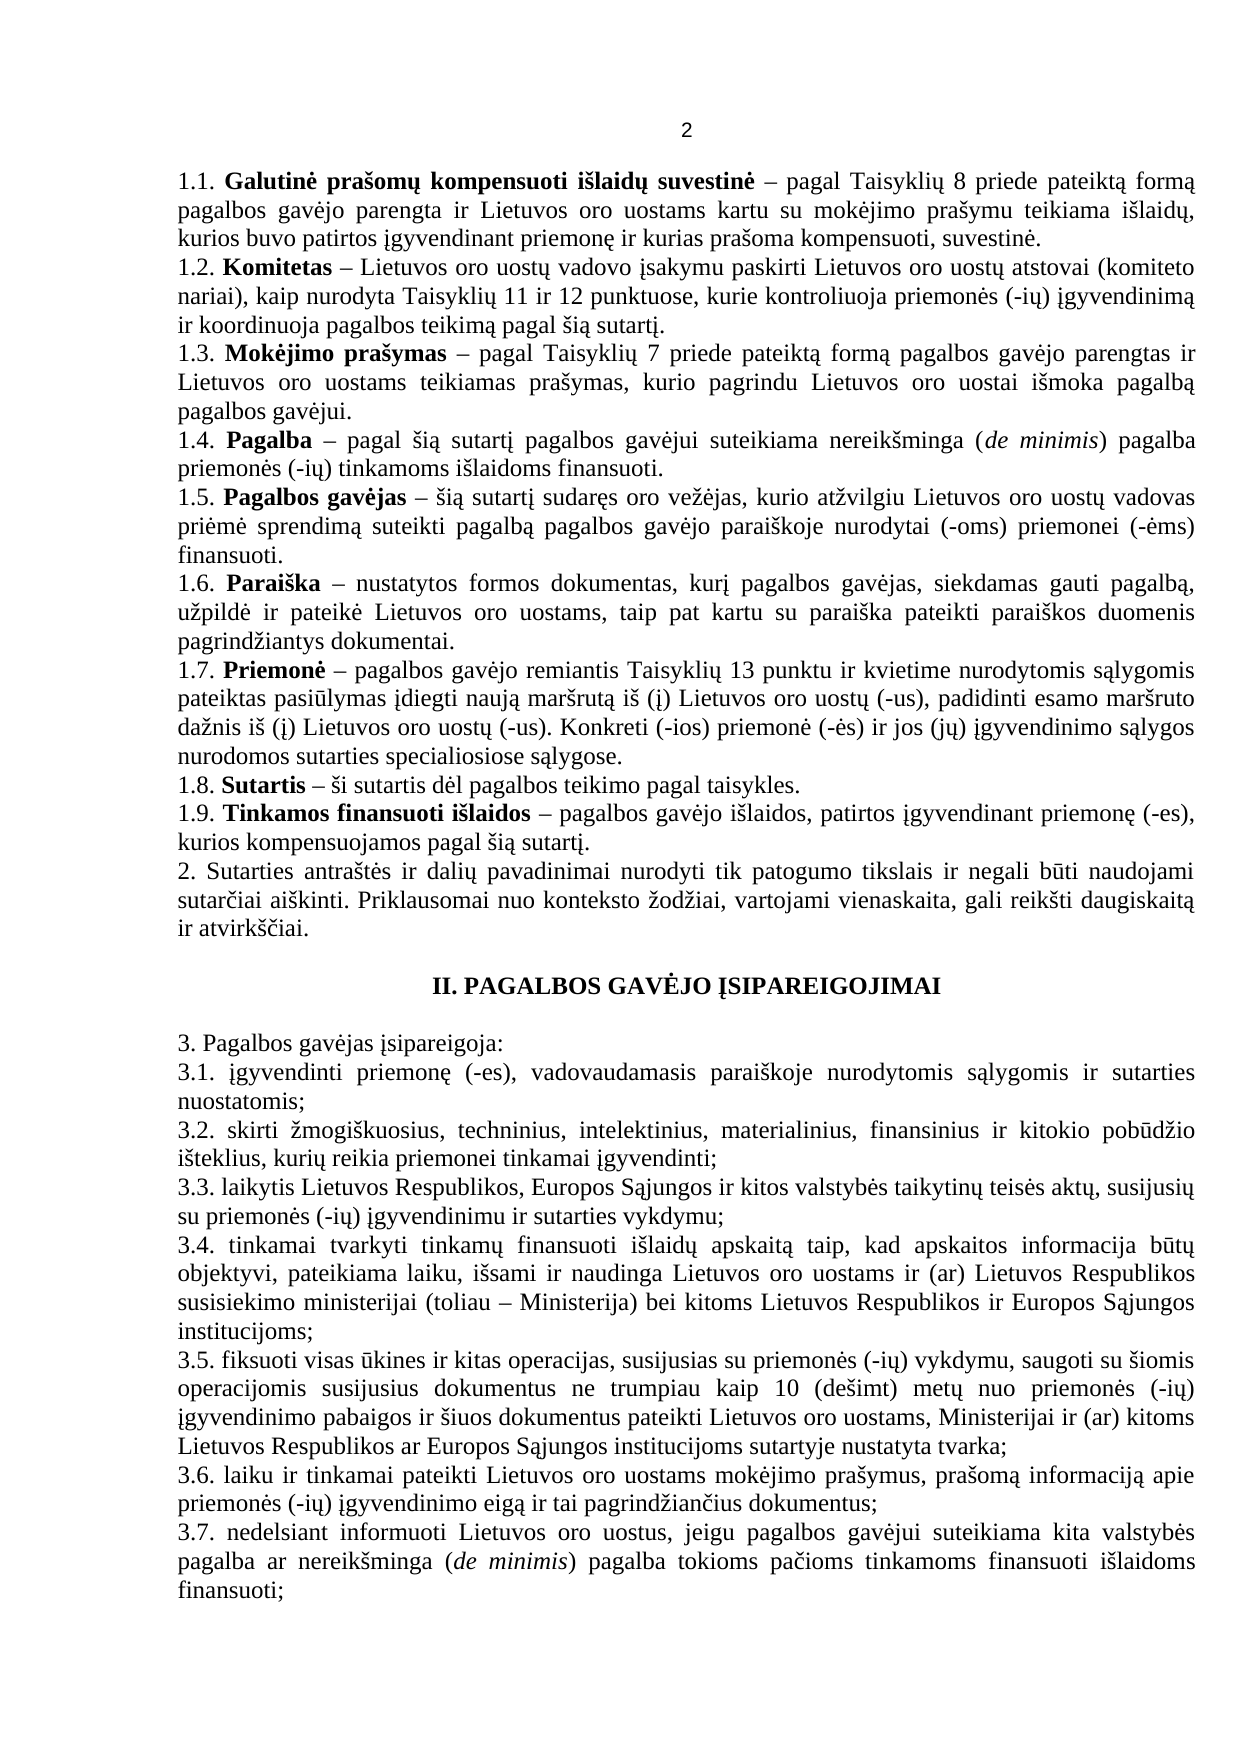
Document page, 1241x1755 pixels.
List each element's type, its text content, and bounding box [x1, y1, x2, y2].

text 1.9. Tinkamos finansuoti išlaidos – pagalbos gavėjo išlaidos, patirtos įgyvendinant priemonę (-es), kurios kompensuojamos pagal šią sutartį. [177, 798, 1196, 856]
text 3.1. įgyvendinti priemonę (-es), vadovaudamasis paraiškoje nurodytomis sąlygomis ir sutarties nuostatomis; [177, 1057, 1196, 1115]
text 1.7. Priemonė – pagalbos gavėjo remiantis Taisyklių 13 punktu ir kvietime nurodytomis sąlygomis pateiktas pasiūlymas įdiegti naują maršrutą iš (į) Lietuvos oro uostų (-us), padidinti esamo maršruto dažnis iš (į) Lietuvos oro uostų (-us). Konkreti (-ios) priemonė (-ės) ir jos (jų) įgyvendinimo sąlygos nurodomos sutarties specialiosiose sąlygose. [177, 655, 1196, 770]
text 3.5. fiksuoti visas ūkines ir kitas operacijas, susijusias su priemonės (-ių) vykdymu, saugoti su šiomis operacijomis susijusius dokumentus ne trumpiau kaip 10 (dešimt) metų nuo priemonės (-ių) įgyvendinimo pabaigos ir šiuos dokumentus pateikti Lietuvos oro uostams, Ministerijai ir (ar) kitoms Lietuvos Respublikos ar Europos Sąjungos institucijoms sutartyje nustatyta tvarka; [177, 1345, 1196, 1460]
text 1.6. Paraiška – nustatytos formos dokumentas, kurį pagalbos gavėjas, siekdamas gauti pagalbą, užpildė ir pateikė Lietuvos oro uostams, taip pat kartu su paraiška pateikti paraiškos duomenis pagrindžiantys dokumentai. [177, 568, 1196, 655]
text 1.8. Sutartis – ši sutartis dėl pagalbos teikimo pagal taisykles. [177, 770, 1196, 798]
text 3. Pagalbos gavėjas įsipareigoja: [177, 1028, 1196, 1057]
text 3.7. nedelsiant informuoti Lietuvos oro uostus, jeigu pagalbos gavėjui suteikiama kita valstybės pagalba ar nereikšminga (de minimis) pagalba tokioms pačioms tinkamoms finansuoti išlaidoms finansuoti; [177, 1517, 1196, 1603]
text 3.3. laikytis Lietuvos Respublikos, Europos Sąjungos ir kitos valstybės taikytinų teisės aktų, susijusių su priemonės (-ių) įgyvendinimu ir sutarties vykdymu; [177, 1172, 1196, 1230]
text 3.2. skirti žmogiškuosius, techninius, intelektinius, materialinius, finansinius ir kitokio pobūdžio išteklius, kurių reikia priemonei tinkamai įgyvendinti; [177, 1115, 1196, 1172]
text 2. Sutarties antraštės ir dalių pavadinimai nurodyti tik patogumo tikslais ir negali būti naudojami sutarčiai aiškinti. Priklausomai nuo konteksto žodžiai, vartojami vienaskaita, gali reikšti daugiskaitą ir atvirkščiai. [177, 856, 1196, 942]
text II. PAGALBOS GAVĖJO ĮSIPAREIGOJIMAI [177, 971, 1196, 1000]
text 1.5. Pagalbos gavėjas – šią sutartį sudaręs oro vežėjas, kurio atžvilgiu Lietuvos oro uostų vadovas priėmė sprendimą suteikti pagalbą pagalbos gavėjo paraiškoje nurodytai (-oms) priemonei (-ėms) finansuoti. [177, 482, 1196, 568]
text 3.4. tinkamai tvarkyti tinkamų finansuoti išlaidų apskaitą taip, kad apskaitos informacija būtų objektyvi, pateikiama laiku, išsami ir naudinga Lietuvos oro uostams ir (ar) Lietuvos Respublikos susisiekimo ministerijai (toliau – Ministerija) bei kitoms Lietuvos Respublikos ir Europos Sąjungos institucijoms; [177, 1230, 1196, 1345]
text 3.6. laiku ir tinkamai pateikti Lietuvos oro uostams mokėjimo prašymus, prašomą informaciją apie priemonės (-ių) įgyvendinimo eigą ir tai pagrindžiančius dokumentus; [177, 1460, 1196, 1517]
text 1.1. Galutinė prašomų kompensuoti išlaidų suvestinė – pagal Taisyklių 8 priede pateiktą formą pagalbos gavėjo parengta ir Lietuvos oro uostams kartu su mokėjimo prašymu teikiama išlaidų, kurios buvo patirtos įgyvendinant priemonę ir kurias prašoma kompensuoti, suvestinė. [177, 166, 1196, 252]
text 1.4. Pagalba – pagal šią sutartį pagalbos gavėjui suteikiama nereikšminga (de minimis) pagalba priemonės (-ių) tinkamoms išlaidoms finansuoti. [177, 425, 1196, 482]
text 1.3. Mokėjimo prašymas – pagal Taisyklių 7 priede pateiktą formą pagalbos gavėjo parengtas ir Lietuvos oro uostams teikiamas prašymas, kurio pagrindu Lietuvos oro uostai išmoka pagalbą pagalbos gavėjui. [177, 338, 1196, 425]
text 1.2. Komitetas – Lietuvos oro uostų vadovo įsakymu paskirti Lietuvos oro uostų atstovai (komiteto nariai), kaip nurodyta Taisyklių 11 ir 12 punktuose, kurie kontroliuoja priemonės (-ių) įgyvendinimą ir koordinuoja pagalbos teikimą pagal šią sutartį. [177, 252, 1196, 338]
